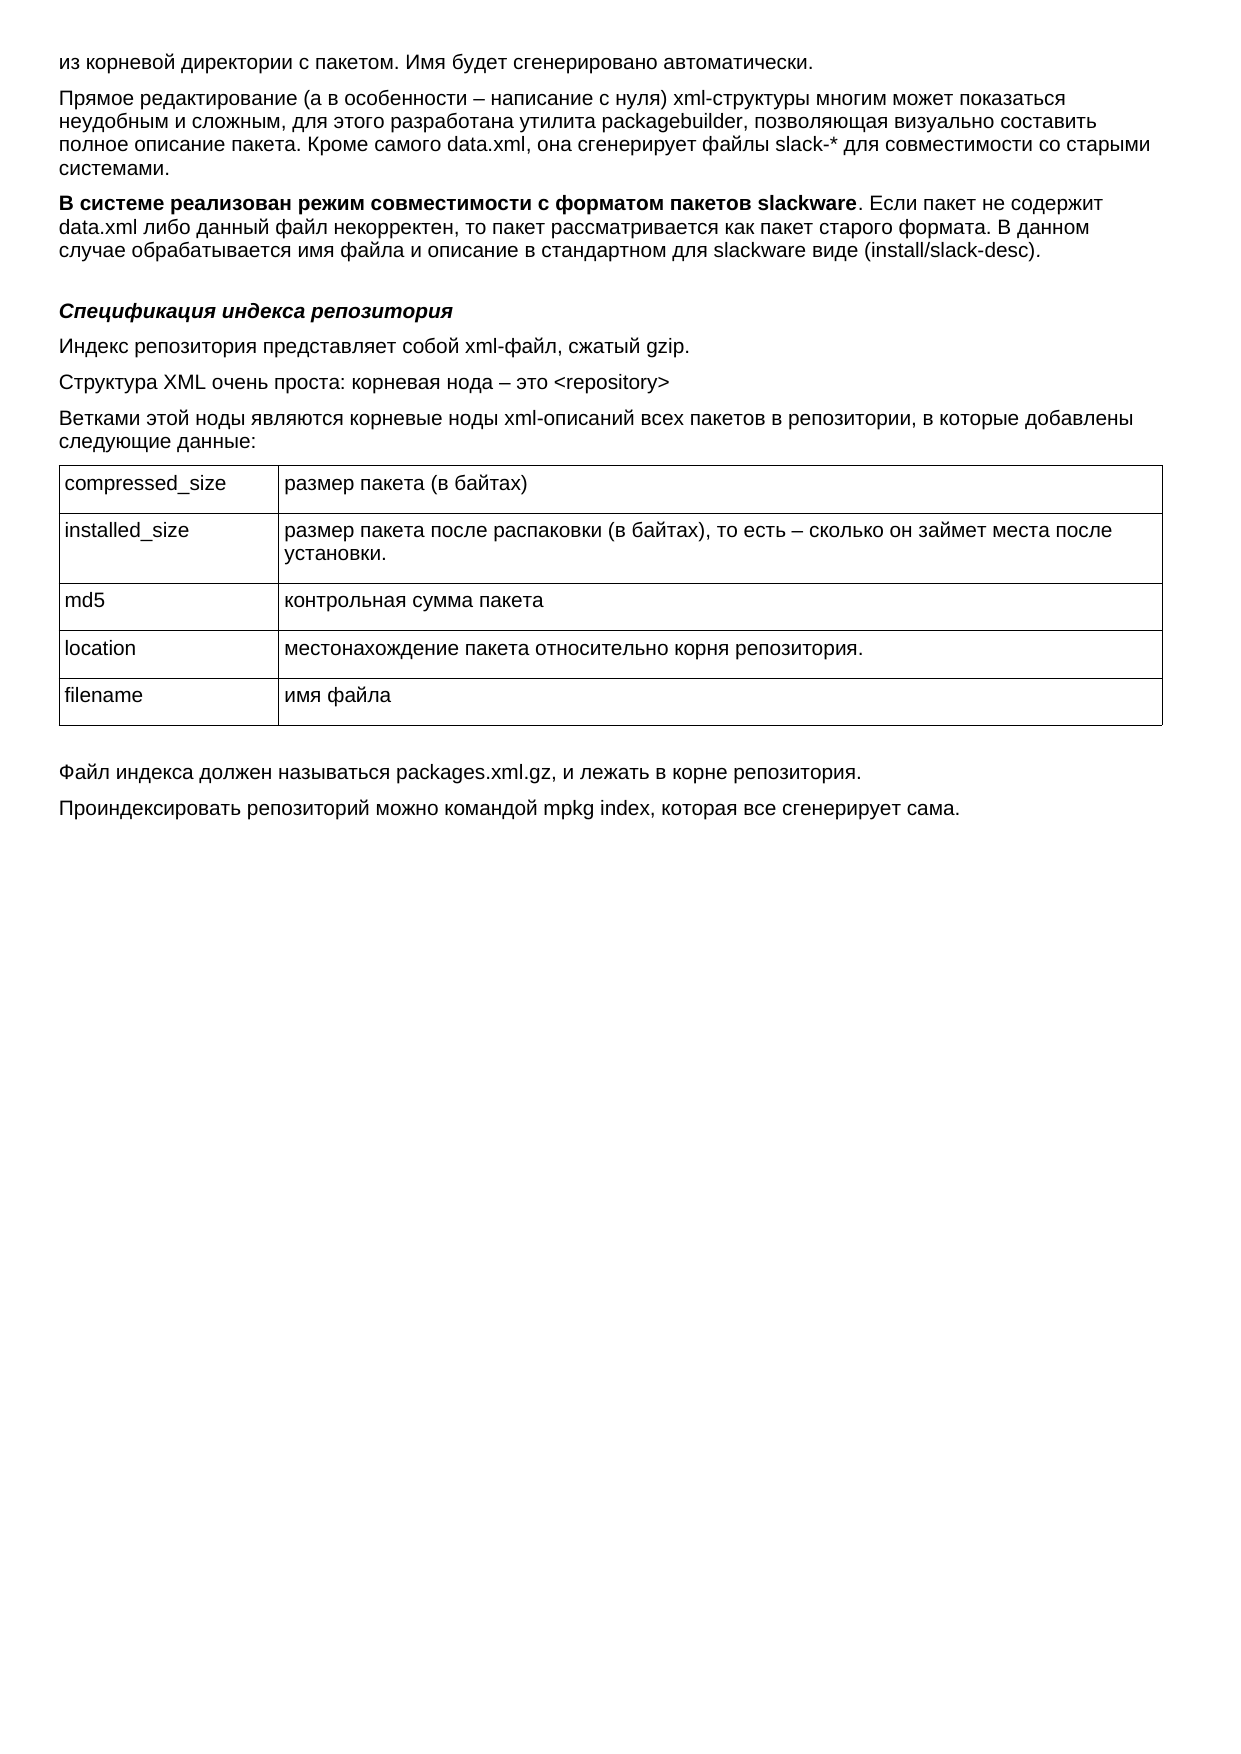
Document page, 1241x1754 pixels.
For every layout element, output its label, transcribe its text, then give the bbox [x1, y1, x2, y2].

table_cell контрольная сумма пакета [279, 584, 1162, 630]
table_cell имя файла [279, 679, 1162, 725]
text Структура XML очень проста: корневая нода – это <repository> [59, 371, 1162, 394]
text Ветками этой ноды являются корневые ноды xml-описаний всех пакетов в репозитории, в которые добавлены следующие данные: [59, 406, 1162, 453]
table_cell размер пакета после распаковки (в байтах), то есть – сколько он займет места после установки. [279, 514, 1162, 583]
text Файл индекса должен называться packages.xml.gz, и лежать в корне репозитория. [59, 761, 1162, 784]
table_cell filename [60, 679, 278, 725]
subtitle Спецификация индекса репозитория [59, 299, 1162, 322]
table_cell installed_size [60, 514, 278, 583]
text из корневой директории с пакетом. Имя будет сгенерировано автоматически. [59, 51, 1162, 74]
text Индекс репозитория представляет собой xml-файл, сжатый gzip. [59, 335, 1162, 358]
text Проиндексировать репозиторий можно командой mpkg index, которая все сгенерирует сама. [59, 797, 1162, 820]
table_header compressed_size [60, 466, 278, 513]
table_cell location [60, 631, 278, 678]
table_header размер пакета (в байтах) [279, 466, 1162, 513]
text Прямое редактирование (а в особенности – написание с нуля) xml-структуры многим может показаться неудобным и сложным, для этого разработана утилита packagebuilder, позволяющая визуально составить полное описание пакета. Кроме самого data.xml, она сгенерирует файлы slack-* для совместимости со старыми системами. [59, 87, 1162, 179]
table_cell местонахождение пакета относительно корня репозитория. [279, 631, 1162, 678]
table_cell md5 [60, 584, 278, 630]
text В системе реализован режим совместимости с форматом пакетов slackware. Если пакет не содержит data.xml либо данный файл некорректен, то пакет рассматривается как пакет старого формата. В данном случае обрабатывается имя файла и описание в стандартном для slackware виде (install/slack-desc). [59, 192, 1162, 262]
